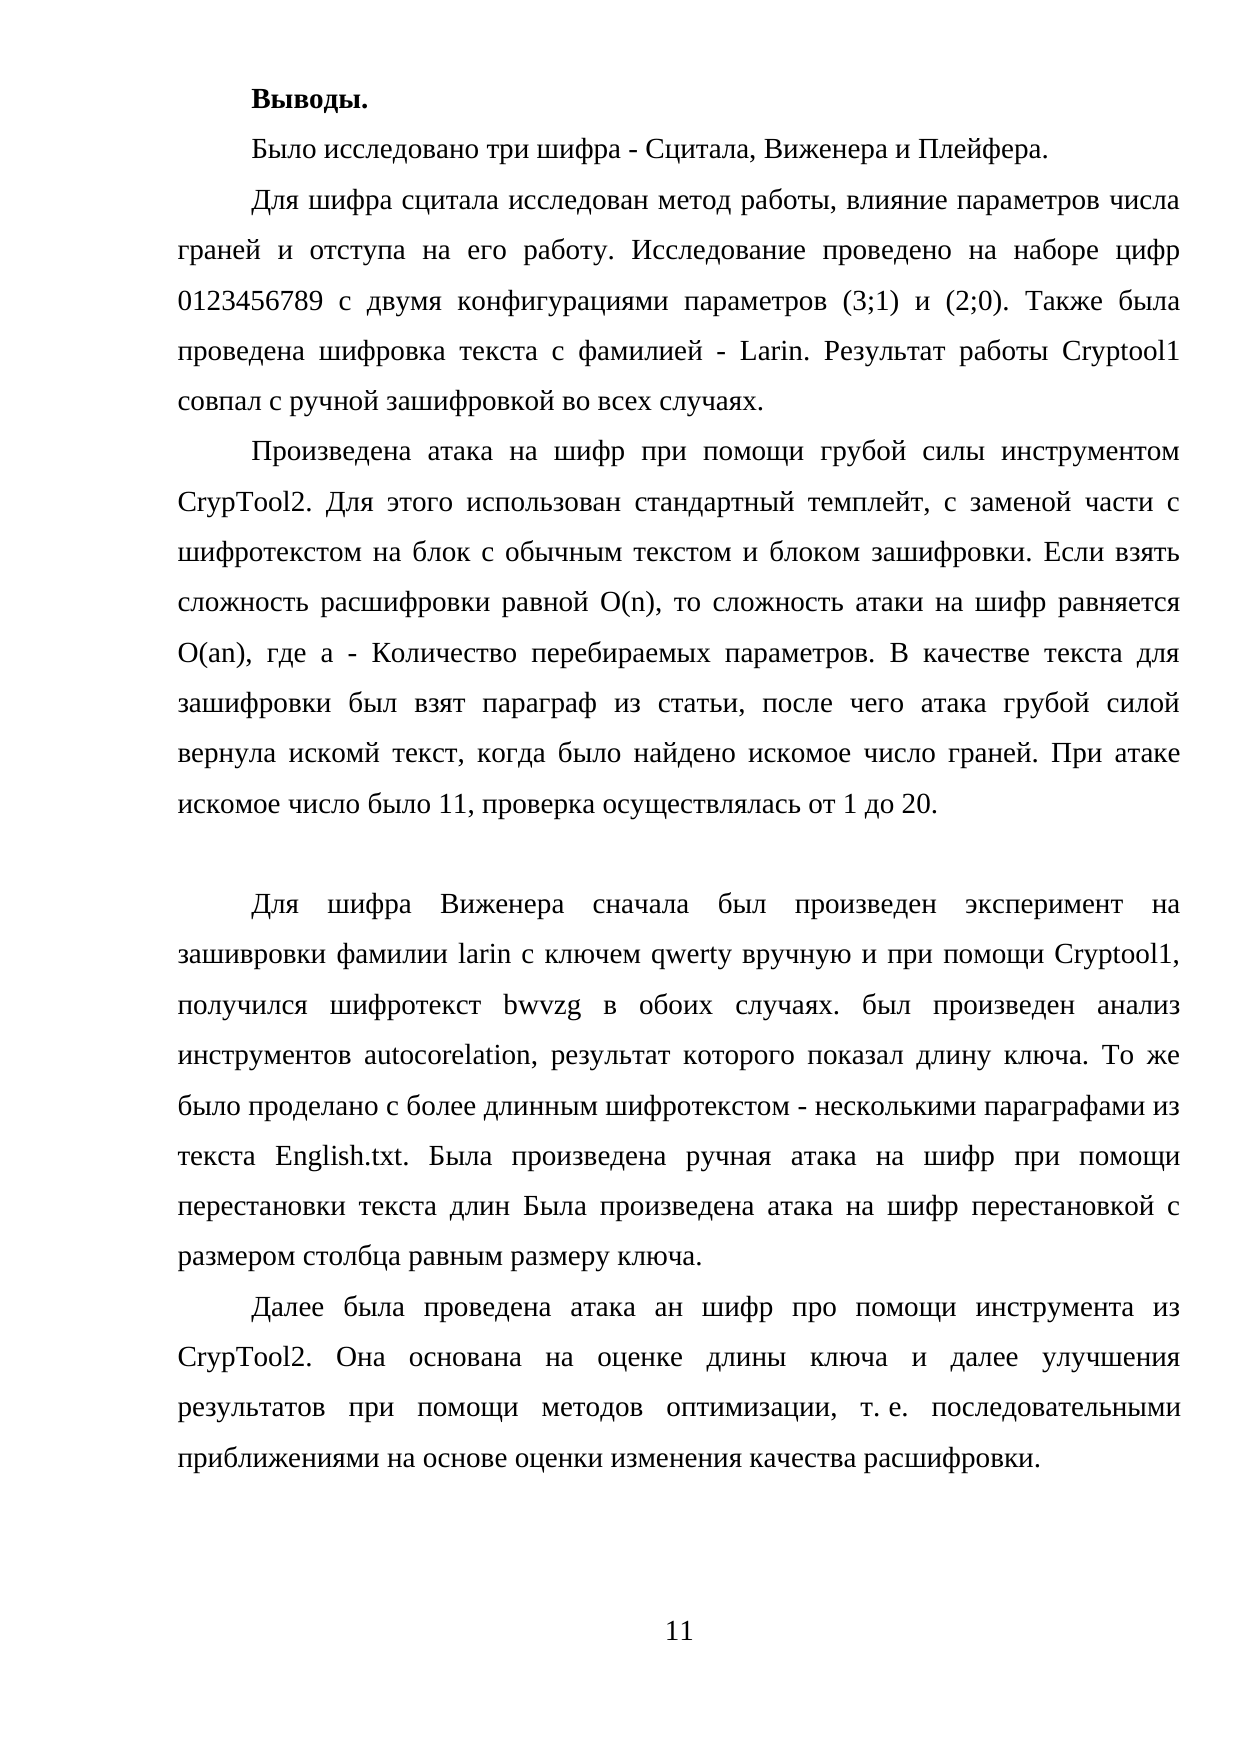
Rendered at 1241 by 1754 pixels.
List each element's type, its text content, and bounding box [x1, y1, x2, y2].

text Для шифра Виженера сначала был произведен эксперимент на зашивровки фамилии larin с ключем qwerty вручную и при помощи Cryptool1, получился шифротекст bwvzg в обоих случаях. был произведен анализ инструментов autocorelation, результат которого показал длину ключа. То же было проделано с более длинным шифротекстом - несколькими параграфами из текста English.txt. Была произведена ручная атака на шифр при помощи перестановки текста длин Была произведена атака на шифр перестановкой с размером столбца равным размеру ключа. [177, 886, 1181, 1272]
text Для шифра сцитала исследован метод работы, влияние параметров числа граней и отступа на его работу. Исследование проведено на наборе цифр 0123456789 с двумя конфигурациями параметров (3;1) и (2;0). Также была проведена шифровка текста с фамилией - Larin. Результат работы Cryptool1 совпал с ручной зашифровкой во всех случаях. [177, 182, 1181, 417]
text Выводы. [177, 81, 1181, 115]
text Далее была проведена атака ан шифр про помощи инструмента из CrypTool2. Она основана на оценке длины ключа и далее улучшения результатов при помощи методов оптимизации, т. е. последовательными приближениями на основе оценки изменения качества расшифровки. [177, 1289, 1181, 1473]
text Произведена атака на шифр при помощи грубой силы инструментом CrypTool2. Для этого использован стандартный темплейт, с заменой части с шифротекстом на блок с обычным текстом и блоком зашифровки. Если взять сложность расшифровки равной O(n), то сложность атаки на шифр равняется O(an), где a - Количество перебираемых параметров. В качестве текста для зашифровки был взят параграф из статьи, после чего атака грубой силой вернула искомй текст, когда было найдено искомое число граней. При атаке искомое число было 11, проверка осуществлялась от 1 до 20. [177, 433, 1181, 819]
text Было исследовано три шифра - Сцитала, Виженера и Плейфера. [177, 132, 1181, 165]
